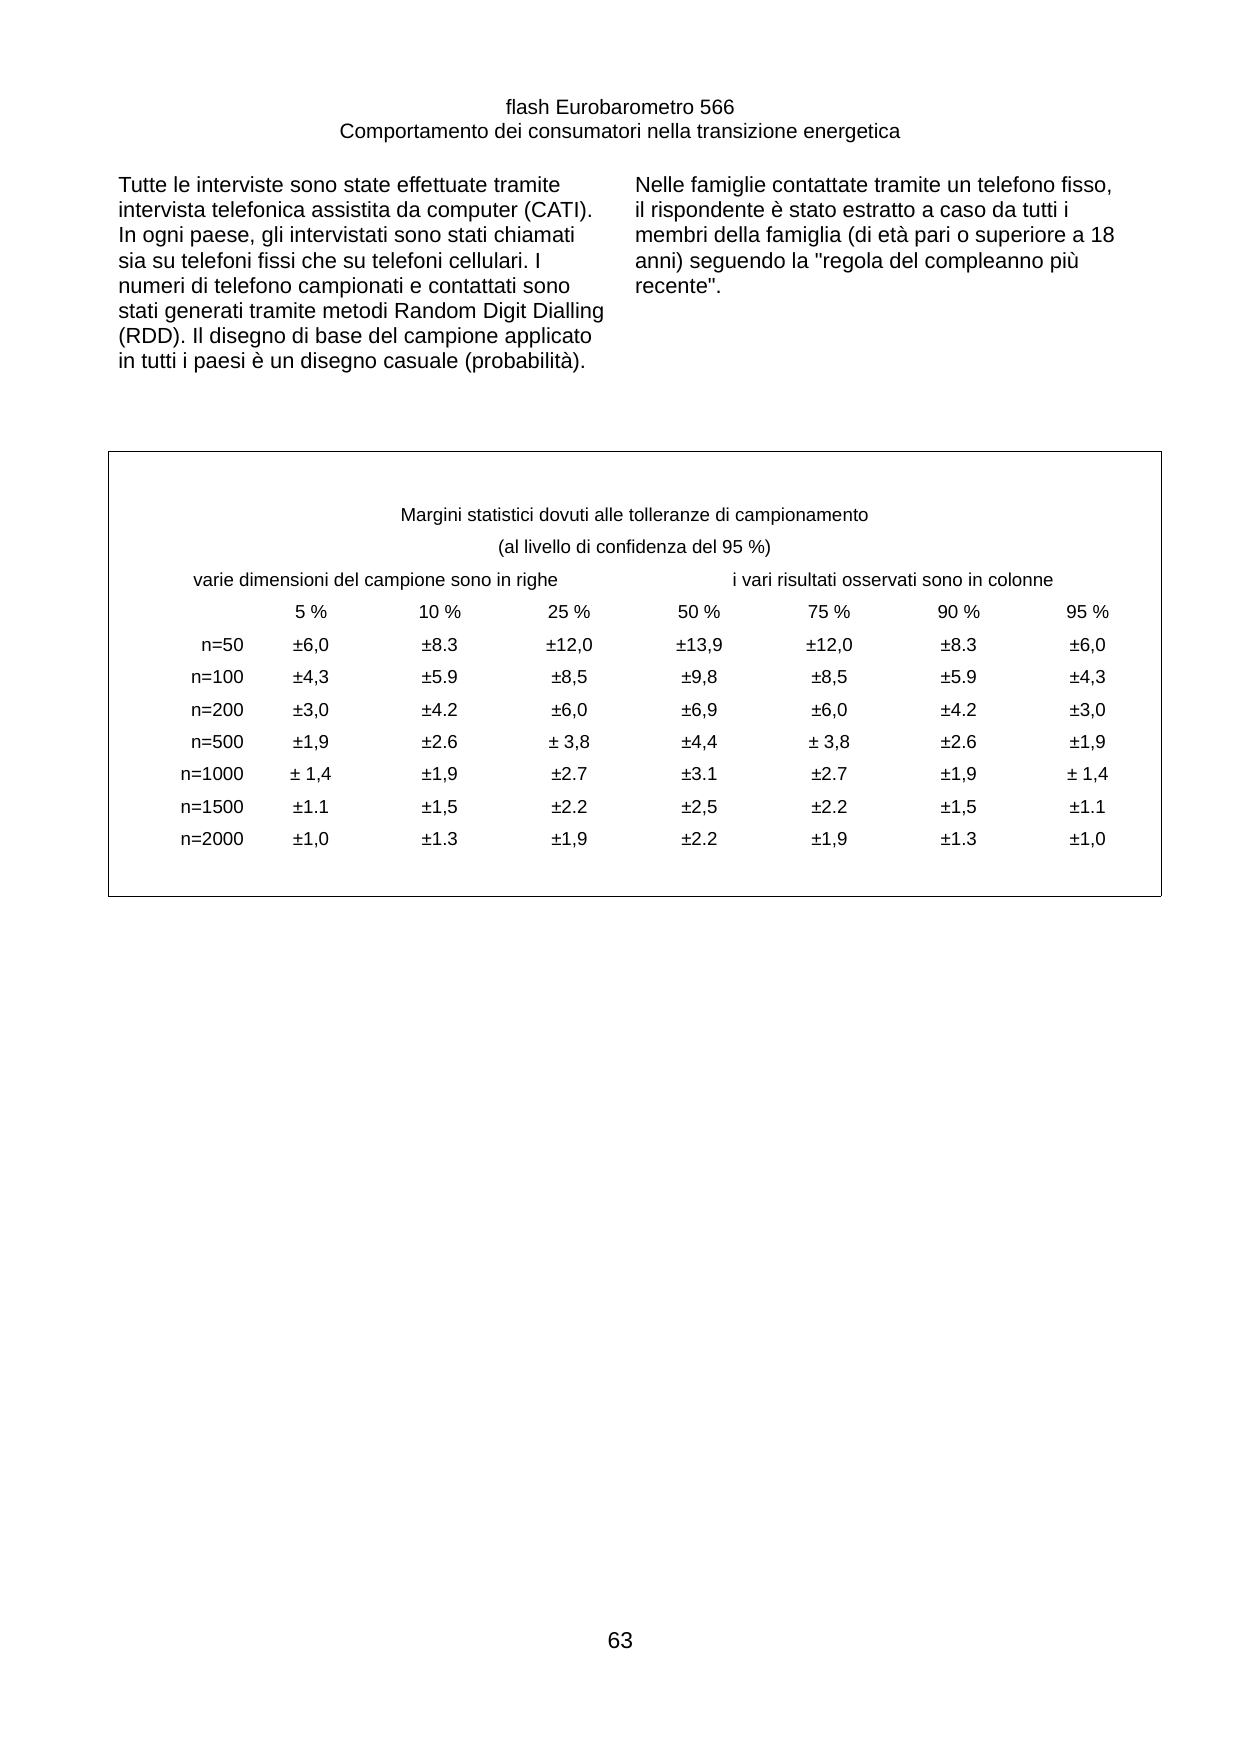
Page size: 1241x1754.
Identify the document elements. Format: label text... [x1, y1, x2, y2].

table_cell ±6,0 [504, 693, 634, 725]
table_cell 25 % [504, 596, 634, 628]
table_cell ±1,9 [764, 823, 894, 855]
table_cell ±3.1 [634, 758, 764, 790]
table_cell n=500 [117, 725, 246, 758]
table_cell 10 % [375, 596, 504, 628]
text Tutte le interviste sono state effettuate tramite intervista telefonica assistita da computer (CATI). In ogni paese, gli intervistati sono stati chiamati sia su telefoni fissi che su telefoni cellulari. I numeri di telefono campionati e contattati sono stati generati tramite metodi Random Digit Dialling (RDD). Il disegno di base del campione applicato in tutti i paesi è un disegno casuale (probabilità). [118, 172, 605, 373]
table_cell ±1,9 [894, 758, 1023, 790]
table_cell varie dimensioni del campione sono in righe [117, 563, 634, 596]
table_cell ±3,0 [1023, 693, 1152, 725]
table_cell (al livello di confidenza del 95 %) [117, 531, 1152, 563]
table_cell ±2.6 [894, 725, 1023, 758]
table_cell ±1.1 [246, 790, 375, 822]
table_cell ±12,0 [764, 628, 894, 661]
table_cell ±1.3 [375, 823, 504, 855]
table_cell ±12,0 [504, 628, 634, 661]
table_cell ±2.2 [504, 790, 634, 822]
table_cell n=1500 [117, 790, 246, 822]
table_cell ±5.9 [894, 661, 1023, 693]
table_cell ±1,0 [246, 823, 375, 855]
table_cell ±1,5 [375, 790, 504, 822]
table_cell ±2.2 [634, 823, 764, 855]
table_cell ±2.7 [764, 758, 894, 790]
table_cell ±1,9 [246, 725, 375, 758]
table_cell ±8.3 [894, 628, 1023, 661]
table_cell ±1,5 [894, 790, 1023, 822]
table_cell ± 1,4 [1023, 758, 1152, 790]
text [109, 452, 1161, 896]
table_header Margini statistici dovuti alle tolleranze di campionamento [117, 499, 1152, 531]
table_cell n=100 [117, 661, 246, 693]
table_cell n=2000 [117, 823, 246, 855]
table_cell ± 3,8 [764, 725, 894, 758]
table_cell ± 3,8 [504, 725, 634, 758]
table_cell ± 1,4 [246, 758, 375, 790]
table_cell ±5.9 [375, 661, 504, 693]
table_cell ±1,9 [375, 758, 504, 790]
table_cell n=50 [117, 628, 246, 661]
table_cell ±6,0 [1023, 628, 1152, 661]
table_cell 90 % [894, 596, 1023, 628]
table_cell 5 % [246, 596, 375, 628]
table_cell ±3,0 [246, 693, 375, 725]
table_cell n=1000 [117, 758, 246, 790]
table_cell 95 % [1023, 596, 1152, 628]
table_cell ±1.3 [894, 823, 1023, 855]
table_cell 50 % [634, 596, 764, 628]
table_cell ±1,0 [1023, 823, 1152, 855]
table_cell 75 % [764, 596, 894, 628]
table_cell ±1,9 [504, 823, 634, 855]
table_cell i vari risultati osservati sono in colonne [634, 563, 1152, 596]
table_cell ±2.2 [764, 790, 894, 822]
table_cell ±2.6 [375, 725, 504, 758]
table_cell ±4.2 [375, 693, 504, 725]
table_cell ±6,9 [634, 693, 764, 725]
table_cell ±2.7 [504, 758, 634, 790]
table_cell ±8.3 [375, 628, 504, 661]
table_cell ±13,9 [634, 628, 764, 661]
table_cell ±1,9 [1023, 725, 1152, 758]
table_cell ±9,8 [634, 661, 764, 693]
table_cell ±8,5 [504, 661, 634, 693]
table_cell ±2,5 [634, 790, 764, 822]
table_cell ±8,5 [764, 661, 894, 693]
table_cell ±1.1 [1023, 790, 1152, 822]
table_cell ±4.2 [894, 693, 1023, 725]
table_cell ±6,0 [246, 628, 375, 661]
table_cell ±6,0 [764, 693, 894, 725]
table_cell ±4,4 [634, 725, 764, 758]
table_cell ±4,3 [246, 661, 375, 693]
table_cell [117, 596, 246, 628]
table_cell n=200 [117, 693, 246, 725]
text Nelle famiglie contattate tramite un telefono fisso, il rispondente è stato estratto a caso da tutti i membri della famiglia (di età pari o superiore a 18 anni) seguendo la "regola del compleanno più recente". [635, 172, 1122, 298]
table_cell ±4,3 [1023, 661, 1152, 693]
